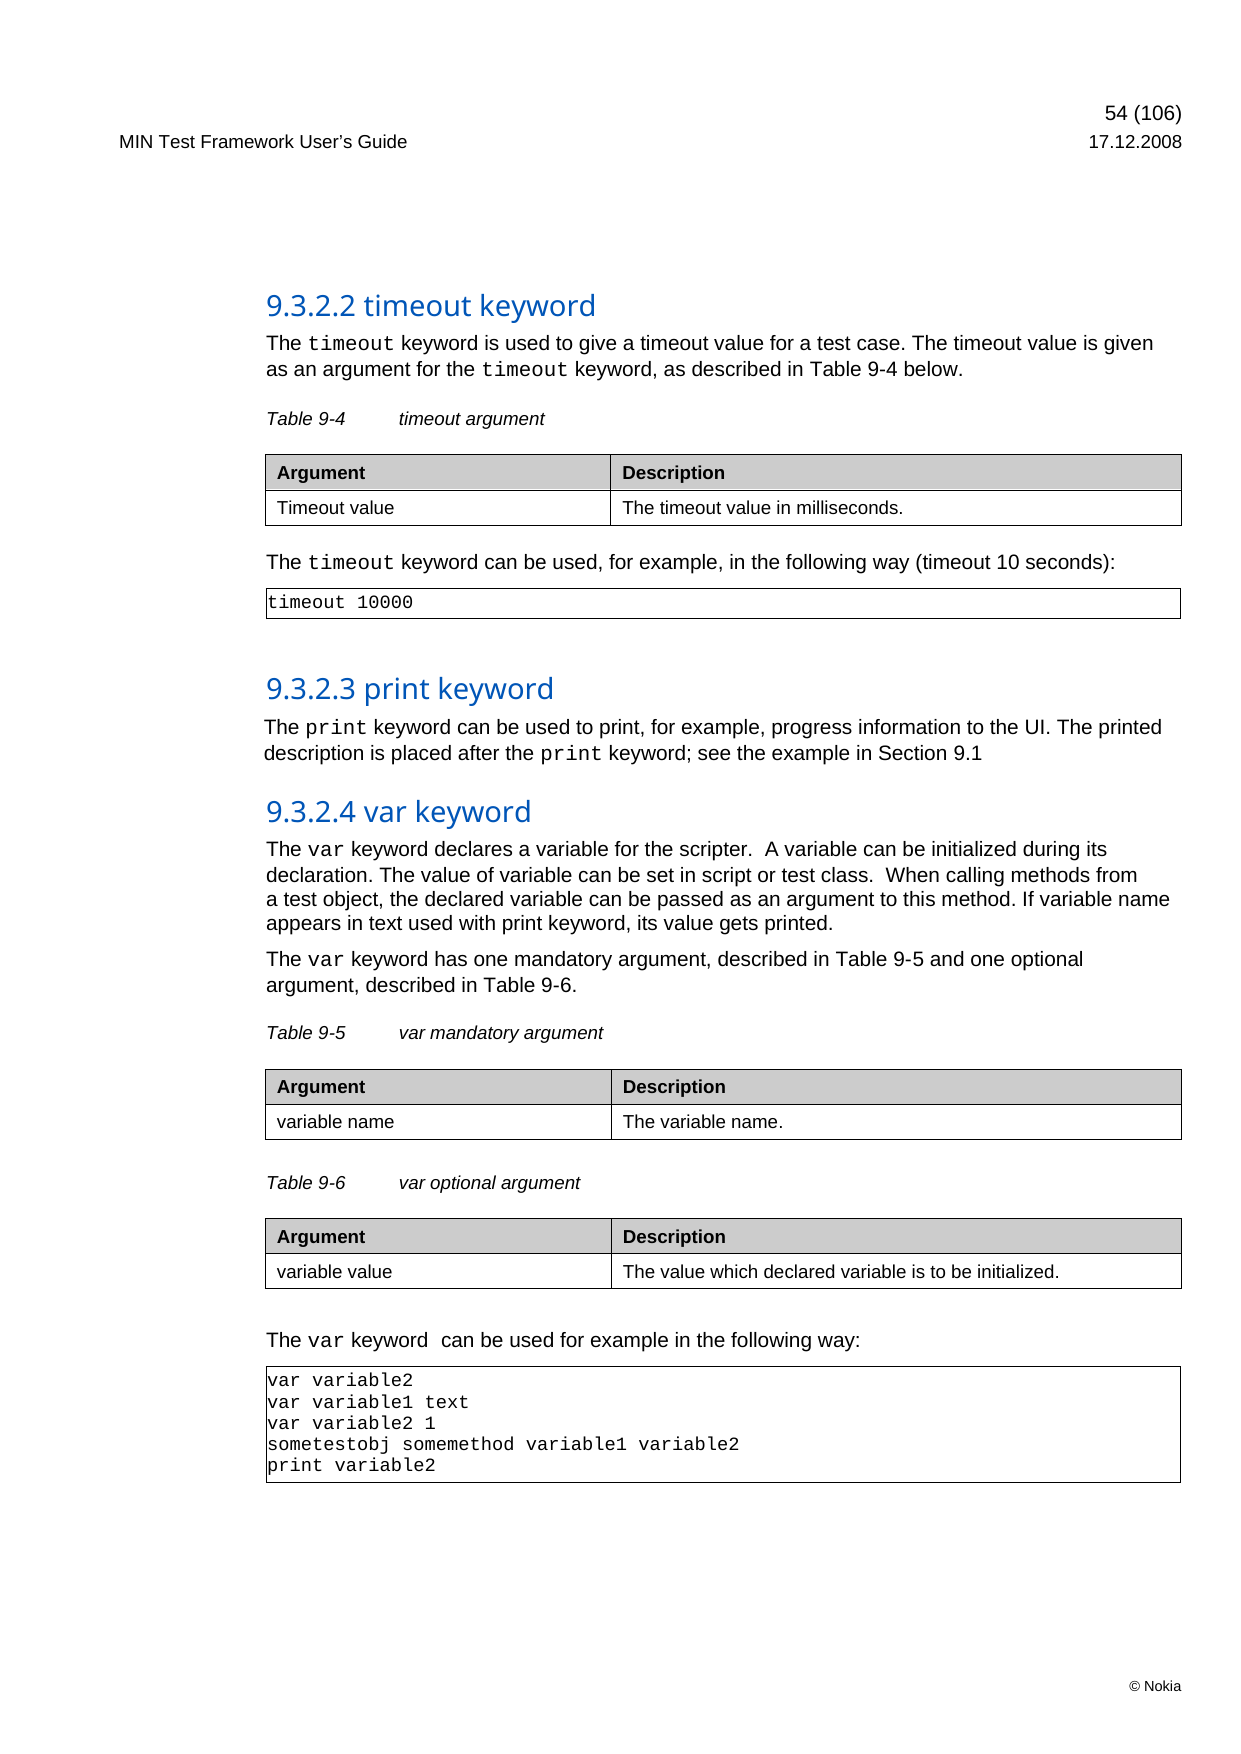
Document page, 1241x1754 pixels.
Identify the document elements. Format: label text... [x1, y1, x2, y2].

table_cell variable value [266, 1254, 611, 1288]
text sometestobj somemethod variable1 variable2 [267, 1430, 1180, 1451]
table_header Argument [266, 455, 610, 489]
table_header Description [611, 455, 1181, 489]
text Table 9-6 var optional argument [266, 1172, 1181, 1193]
table_cell The value which declared variable is to be initialized. [612, 1254, 1181, 1288]
subtitle print keyword [266, 668, 1181, 708]
text var variable1 text [267, 1387, 1180, 1408]
text The print keyword can be used to print, for example, progress information to the UI. The printed description is placed after the print keyword; see the example in Section 9.1 [263, 714, 1181, 766]
table_header Description [612, 1070, 1181, 1104]
text The var keyword has one mandatory argument, described in Table 9-5 and one optional argument, described in Table 9-6. [266, 947, 1181, 997]
text Table 9-5 var mandatory argument [266, 1022, 1181, 1044]
table_header Argument [266, 1070, 611, 1104]
subtitle timeout keyword [266, 285, 1181, 325]
text var variable2 [267, 1367, 1180, 1387]
table_cell variable name [266, 1105, 611, 1139]
text The timeout keyword can be used, for example, in the following way (timeout 10 seconds): [266, 549, 1181, 575]
text print variable2 [267, 1451, 1180, 1482]
text The var keyword declares a variable for the scripter. A variable can be initialized during its declaration. The value of variable can be set in script or test class. When calling methods from a test object, the declared variable can be passed as an argument to this method. If variable name appears in text used with print keyword, its value gets printed. [266, 837, 1181, 935]
subtitle var keyword [266, 791, 1181, 831]
text timeout 10000 [267, 589, 1180, 618]
text The timeout keyword is used to give a timeout value for a test case. The timeout value is given as an argument for the timeout keyword, as described in Table 9-4 below. [266, 331, 1181, 383]
text var variable2 1 [267, 1408, 1180, 1430]
text Table 9-4 timeout argument [266, 408, 1181, 429]
table_header Argument [266, 1219, 611, 1253]
table_cell Timeout value [266, 491, 610, 524]
table_header Description [612, 1219, 1181, 1253]
text The var keyword can be used for example in the following way: [266, 1328, 1181, 1353]
table_cell The variable name. [612, 1105, 1181, 1139]
table_cell The timeout value in milliseconds. [611, 491, 1181, 524]
